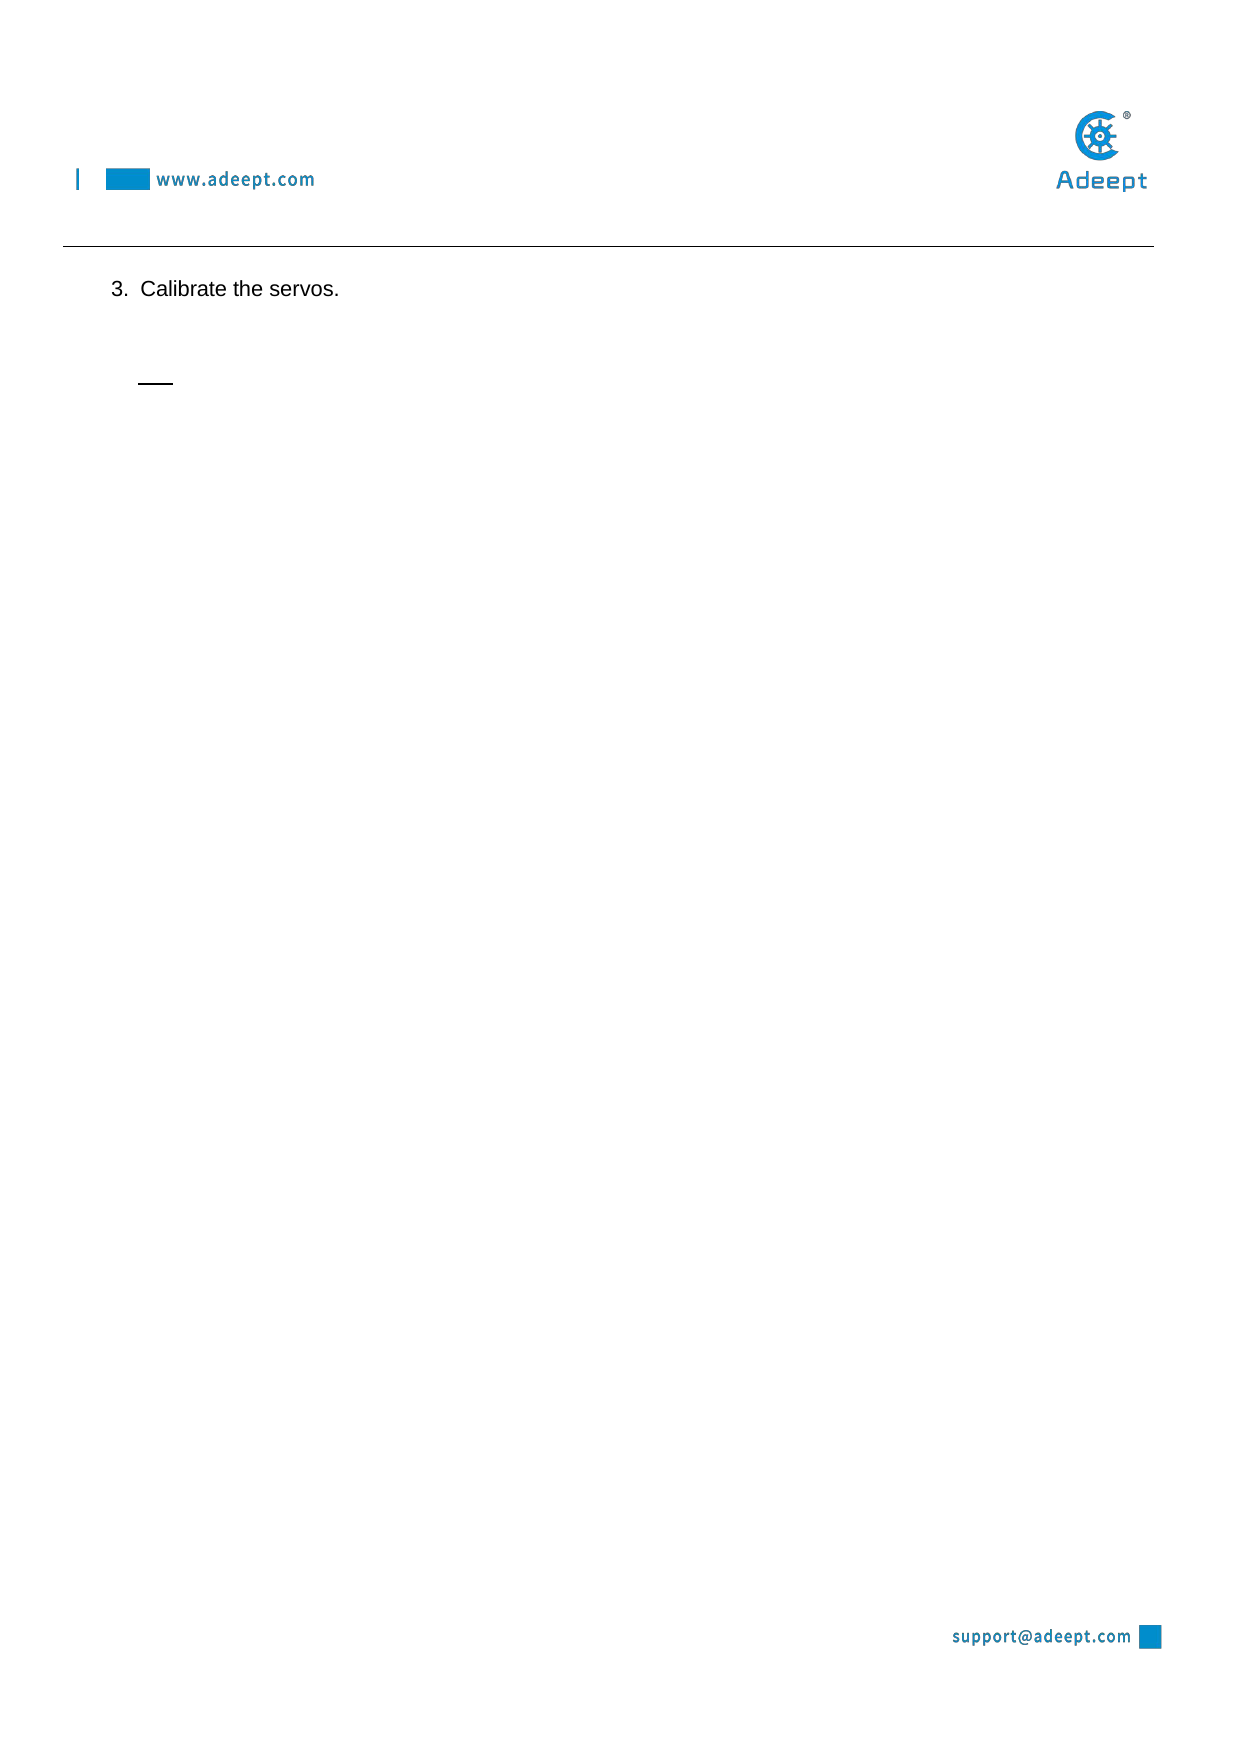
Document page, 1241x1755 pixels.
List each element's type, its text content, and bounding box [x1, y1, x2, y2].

list Calibrate the servos. [111, 276, 1188, 301]
